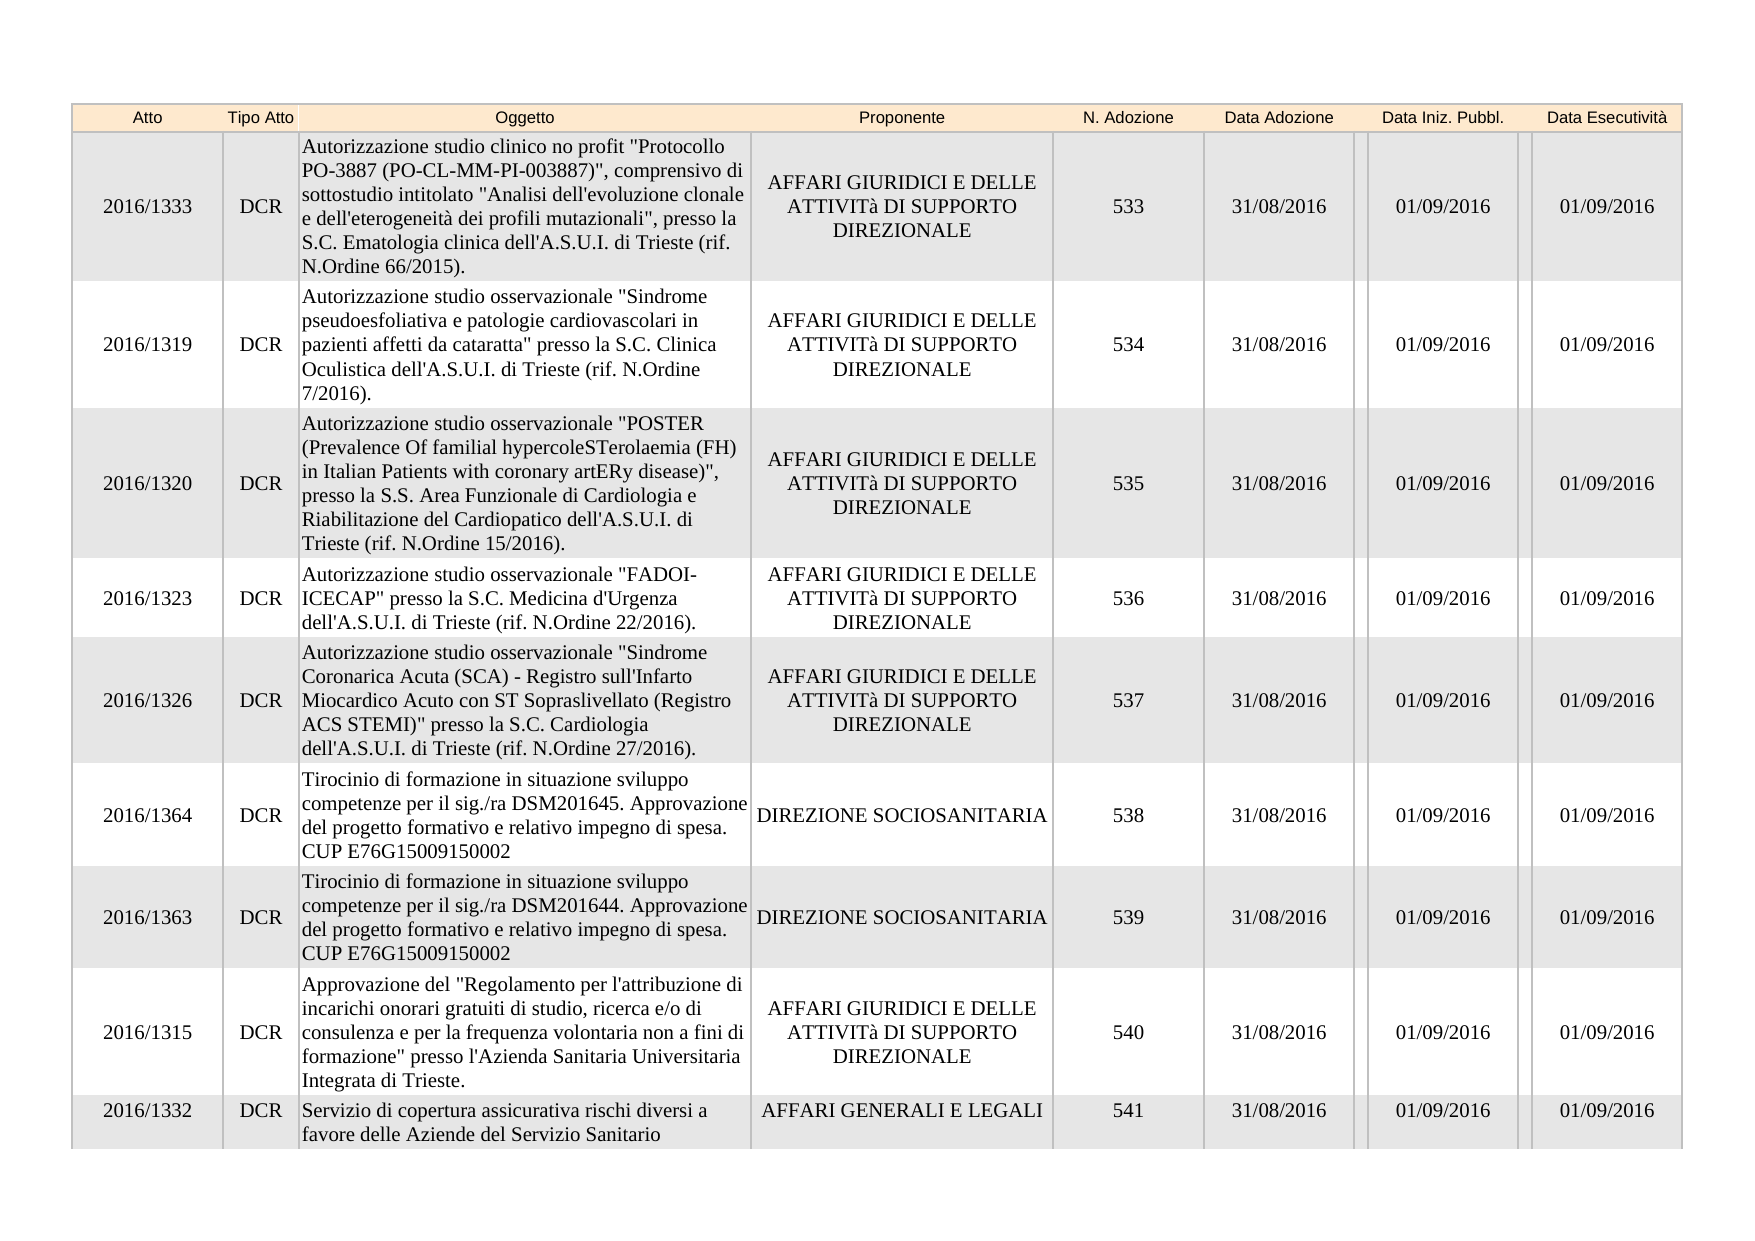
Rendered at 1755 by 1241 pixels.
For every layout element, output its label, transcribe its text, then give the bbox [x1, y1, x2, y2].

table_cell 2016/1364 [73, 763, 222, 866]
table_cell 01/09/2016 [1533, 763, 1681, 866]
table_cell 01/09/2016 [1369, 866, 1517, 968]
table_cell 31/08/2016 [1205, 637, 1353, 763]
table_cell Tirocinio di formazione in situazione sviluppo competenze per il sig./ra DSM201645. Approvazione del progetto formativo e relativo impegno di spesa. CUP E76G15009150002 [300, 763, 750, 866]
table_cell [1355, 558, 1367, 637]
table_cell 01/09/2016 [1533, 281, 1681, 408]
table_cell 01/09/2016 [1369, 763, 1517, 866]
table_cell DCR [224, 968, 298, 1095]
table_cell [1519, 408, 1531, 558]
table_header [1354, 105, 1368, 131]
table_cell 01/09/2016 [1369, 133, 1517, 281]
table_cell Autorizzazione studio osservazionale "FADOI-ICECAP" presso la S.C. Medicina d'Urgenza dell'A.S.U.I. di Trieste (rif. N.Ordine 22/2016). [300, 558, 750, 637]
table_cell AFFARI GIURIDICI E DELLE ATTIVITà DI SUPPORTO DIREZIONALE [752, 281, 1052, 408]
table_cell [1519, 968, 1531, 1095]
table_header Data Adozione [1204, 105, 1354, 131]
table_cell [1519, 281, 1531, 408]
table_cell 2016/1315 [73, 968, 222, 1095]
table_cell DCR [224, 408, 298, 558]
table_cell 01/09/2016 [1533, 133, 1681, 281]
table_cell AFFARI GIURIDICI E DELLE ATTIVITà DI SUPPORTO DIREZIONALE [752, 133, 1052, 281]
table_cell DCR [224, 1095, 298, 1149]
table_cell [1519, 763, 1531, 866]
table_cell [1519, 866, 1531, 968]
table_cell 01/09/2016 [1369, 968, 1517, 1095]
table_cell [1519, 133, 1531, 281]
table_cell Autorizzazione studio osservazionale "Sindrome Coronarica Acuta (SCA) - Registro sull'Infarto Miocardico Acuto con ST Sopraslivellato (Registro ACS STEMI)" presso la S.C. Cardiologia dell'A.S.U.I. di Trieste (rif. N.Ordine 27/2016). [300, 637, 750, 763]
table_cell DCR [224, 558, 298, 637]
table_cell Autorizzazione studio clinico no profit "Protocollo PO-3887 (PO-CL-MM-PI-003887)", comprensivo di sottostudio intitolato "Analisi dell'evoluzione clonale e dell'eterogeneità dei profili mutazionali", presso la S.C. Ematologia clinica dell'A.S.U.I. di Trieste (rif. N.Ordine 66/2015). [300, 133, 750, 281]
table_cell 01/09/2016 [1369, 1095, 1517, 1149]
table_cell 01/09/2016 [1369, 281, 1517, 408]
table_cell 01/09/2016 [1533, 968, 1681, 1095]
table_cell 538 [1054, 763, 1203, 866]
table_cell 31/08/2016 [1205, 866, 1353, 968]
table_cell [1355, 1095, 1367, 1149]
table_cell 01/09/2016 [1533, 1095, 1681, 1149]
table_cell Autorizzazione studio osservazionale "Sindrome pseudoesfoliativa e patologie cardiovascolari in pazienti affetti da cataratta" presso la S.C. Clinica Oculistica dell'A.S.U.I. di Trieste (rif. N.Ordine 7/2016). [300, 281, 750, 408]
table_header Oggetto [299, 105, 751, 131]
table_cell 535 [1054, 408, 1203, 558]
table_cell 2016/1332 [73, 1095, 222, 1149]
table_cell AFFARI GENERALI E LEGALI [752, 1095, 1052, 1149]
table_cell 01/09/2016 [1369, 408, 1517, 558]
table_cell [1519, 637, 1531, 763]
table_cell 31/08/2016 [1205, 968, 1353, 1095]
table_cell 537 [1054, 637, 1203, 763]
table_cell DCR [224, 866, 298, 968]
table_cell 31/08/2016 [1205, 1095, 1353, 1149]
table_cell 2016/1323 [73, 558, 222, 637]
table_cell AFFARI GIURIDICI E DELLE ATTIVITà DI SUPPORTO DIREZIONALE [752, 558, 1052, 637]
table_cell AFFARI GIURIDICI E DELLE ATTIVITà DI SUPPORTO DIREZIONALE [752, 968, 1052, 1095]
table_cell 2016/1319 [73, 281, 222, 408]
table_header Data Iniz. Pubbl. [1368, 105, 1518, 131]
table_cell 539 [1054, 866, 1203, 968]
table_header Tipo Atto [223, 105, 298, 131]
table_cell Autorizzazione studio osservazionale "POSTER (Prevalence Of familial hypercoleSTerolaemia (FH) in Italian Patients with coronary artERy disease)", presso la S.S. Area Funzionale di Cardiologia e Riabilitazione del Cardiopatico dell'A.S.U.I. di Trieste (rif. N.Ordine 15/2016). [300, 408, 750, 558]
table_cell DCR [224, 281, 298, 408]
table_cell [1519, 558, 1531, 637]
table_cell 31/08/2016 [1205, 408, 1353, 558]
table_cell 534 [1054, 281, 1203, 408]
table_cell 2016/1333 [73, 133, 222, 281]
table_cell DIREZIONE SOCIOSANITARIA [752, 866, 1052, 968]
table_header [1518, 105, 1532, 131]
table_cell 01/09/2016 [1369, 637, 1517, 763]
table_cell [1355, 133, 1367, 281]
table_cell 2016/1326 [73, 637, 222, 763]
table_header Atto [73, 105, 223, 131]
table_header N. Adozione [1053, 105, 1204, 131]
table_cell 540 [1054, 968, 1203, 1095]
table_header Proponente [751, 105, 1053, 131]
table_cell 01/09/2016 [1533, 637, 1681, 763]
table_cell [1519, 1095, 1531, 1149]
table_cell 2016/1363 [73, 866, 222, 968]
table_cell AFFARI GIURIDICI E DELLE ATTIVITà DI SUPPORTO DIREZIONALE [752, 408, 1052, 558]
table_cell 31/08/2016 [1205, 133, 1353, 281]
table_cell [1355, 281, 1367, 408]
table_cell 01/09/2016 [1533, 558, 1681, 637]
table_cell 2016/1320 [73, 408, 222, 558]
table_cell 01/09/2016 [1533, 408, 1681, 558]
table_cell DCR [224, 763, 298, 866]
table_cell 536 [1054, 558, 1203, 637]
table_cell [1355, 968, 1367, 1095]
table_cell [1355, 866, 1367, 968]
table_cell [1355, 763, 1367, 866]
table_cell [1355, 637, 1367, 763]
table_cell 31/08/2016 [1205, 281, 1353, 408]
table_cell AFFARI GIURIDICI E DELLE ATTIVITà DI SUPPORTO DIREZIONALE [752, 637, 1052, 763]
table_cell DIREZIONE SOCIOSANITARIA [752, 763, 1052, 866]
table_cell 31/08/2016 [1205, 558, 1353, 637]
table_header Data Esecutività [1532, 105, 1681, 131]
table_cell 31/08/2016 [1205, 763, 1353, 866]
table_cell DCR [224, 637, 298, 763]
table_cell Approvazione del "Regolamento per l'attribuzione di incarichi onorari gratuiti di studio, ricerca e/o di consulenza e per la frequenza volontaria non a fini di formazione" presso l'Azienda Sanitaria Universitaria Integrata di Trieste. [300, 968, 750, 1095]
table_cell [1355, 408, 1367, 558]
table_cell Servizio di copertura assicurativa rischi diversi a favore delle Aziende del Servizio Sanitario [300, 1095, 750, 1149]
table_cell 01/09/2016 [1369, 558, 1517, 637]
table_cell DCR [224, 133, 298, 281]
table_cell Tirocinio di formazione in situazione sviluppo competenze per il sig./ra DSM201644. Approvazione del progetto formativo e relativo impegno di spesa. CUP E76G15009150002 [300, 866, 750, 968]
table_cell 01/09/2016 [1533, 866, 1681, 968]
table_cell 541 [1054, 1095, 1203, 1149]
table_cell 533 [1054, 133, 1203, 281]
